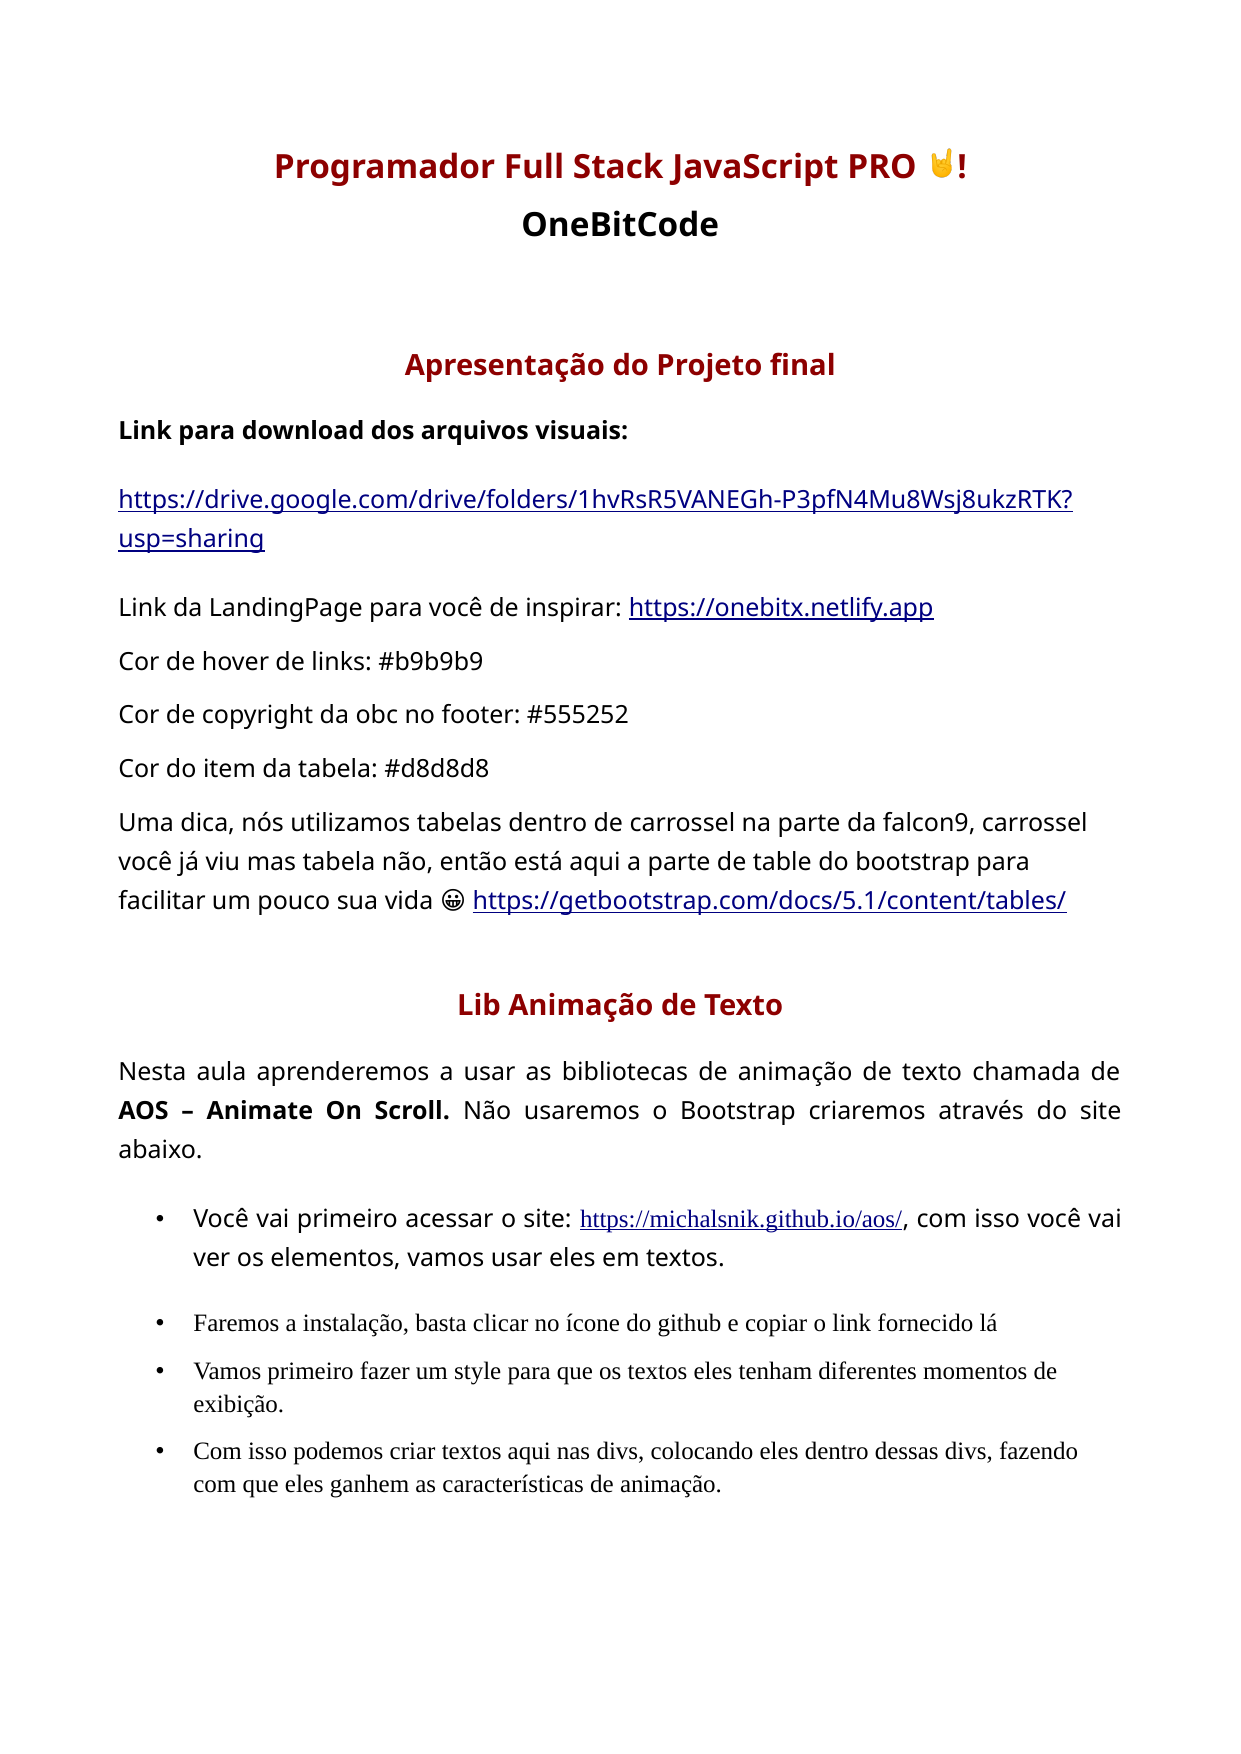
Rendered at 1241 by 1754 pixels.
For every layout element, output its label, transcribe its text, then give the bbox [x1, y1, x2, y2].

text Cor de copyright da obc no footer: #555252 [118, 697, 1122, 731]
picture [925, 147, 958, 179]
text Link para download dos arquivos visuais: [118, 413, 1122, 447]
list Vamos primeiro fazer um style para que os textos eles tenham diferentes momentos de exibição. [156, 1356, 1122, 1417]
text Cor de hover de links: #b9b9b9 [118, 643, 1122, 677]
text Cor do item da tabela: #d8d8d8 [118, 751, 1122, 785]
text Nesta aula aprenderemos a usar as bibliotecas de animação de texto chamada de AOS – Animate On Scroll. Não usaremos o Bootstrap criaremos através do site abaixo. [118, 1053, 1122, 1166]
list Faremos a instalação, basta clicar no ícone do github e copiar o link fornecido lá [156, 1308, 1122, 1337]
text https://drive.google.com/drive/folders/1hvRsR5VANEGh-P3pfN4Mu8Wsj8ukzRTK?usp=sharing [118, 482, 1122, 555]
text Apresentação do Projeto final [118, 344, 1122, 383]
list Com isso podemos criar textos aqui nas divs, colocando eles dentro dessas divs, fazendo com que eles ganhem as características de animação. [156, 1436, 1122, 1498]
list Você vai primeiro acessar o site: https://michalsnik.github.io/aos/, com isso você vai ver os elementos, vamos usar eles em textos. [156, 1200, 1122, 1273]
text Lib Animação de Texto [118, 984, 1122, 1024]
text Link da LandingPage para você de inspirar: https://onebitx.netlify.app [118, 589, 1122, 623]
text Uma dica, nós utilizamos tabelas dentro de carrossel na parte da falcon9, carrossel você já viu mas tabela não, então está aqui a parte de table do bootstrap para facilitar um pouco sua vida 😀 https://getbootstrap.com/docs/5.1/content/tables/ [118, 804, 1122, 917]
